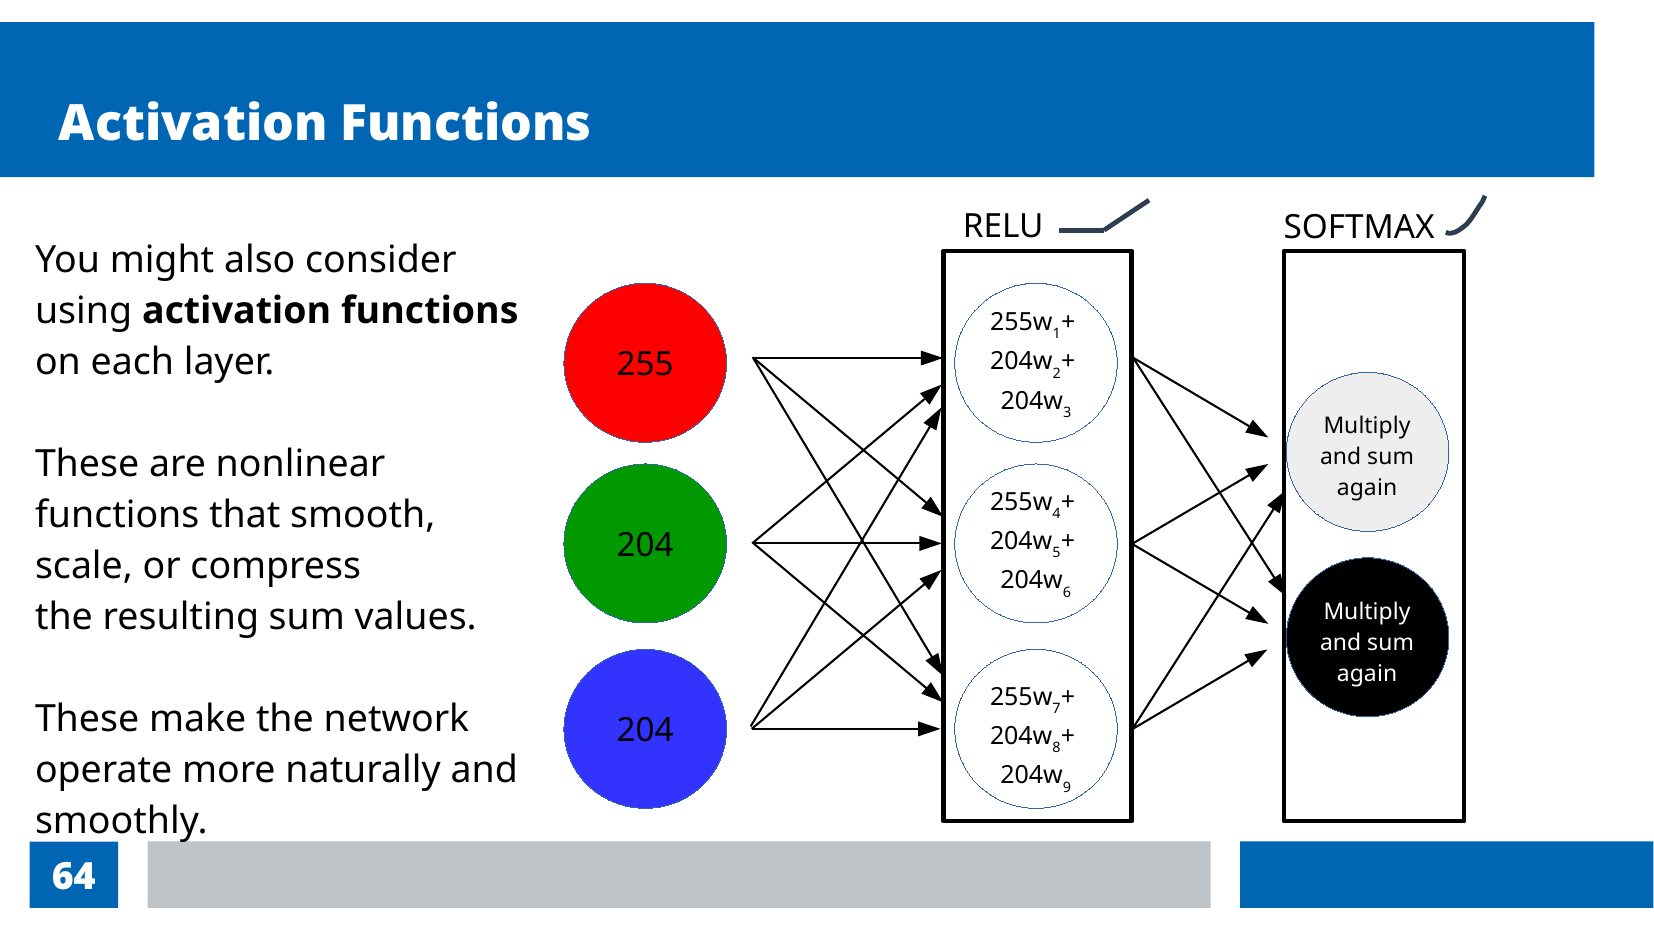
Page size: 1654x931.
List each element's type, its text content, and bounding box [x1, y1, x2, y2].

text_box Multiply and sum again [1298, 587, 1436, 708]
text_box [1330, 708, 1405, 717]
text_box 255 [563, 283, 727, 443]
text_box [1329, 522, 1406, 532]
text_box [1305, 372, 1431, 401]
text_box [1436, 408, 1449, 495]
title Activation Functions [59, 44, 1595, 156]
text_box [1286, 596, 1298, 679]
text_box 255w1+ 204w2+ 204w3 [954, 284, 1118, 443]
text_box Multiply and sum again [1298, 401, 1436, 522]
text_box 255w7+ 204w8+ 204w9 [967, 671, 1104, 797]
text_box [1304, 557, 1431, 587]
text_box [1436, 594, 1449, 681]
text_box 204 [563, 649, 727, 809]
text_box 204 [563, 463, 727, 623]
text_box RELU [948, 195, 1074, 284]
text_box 255w4+ 204w5+ 204w6 [967, 476, 1104, 602]
text_box SOFTMAX [1268, 195, 1509, 342]
text_box [1286, 410, 1298, 493]
text_box You might also consider using activation functions on each layer. These are nonlinear functions that smooth, scale, or compress the resulting sum values. These make the network operate more naturally and smoothly. [20, 225, 541, 855]
